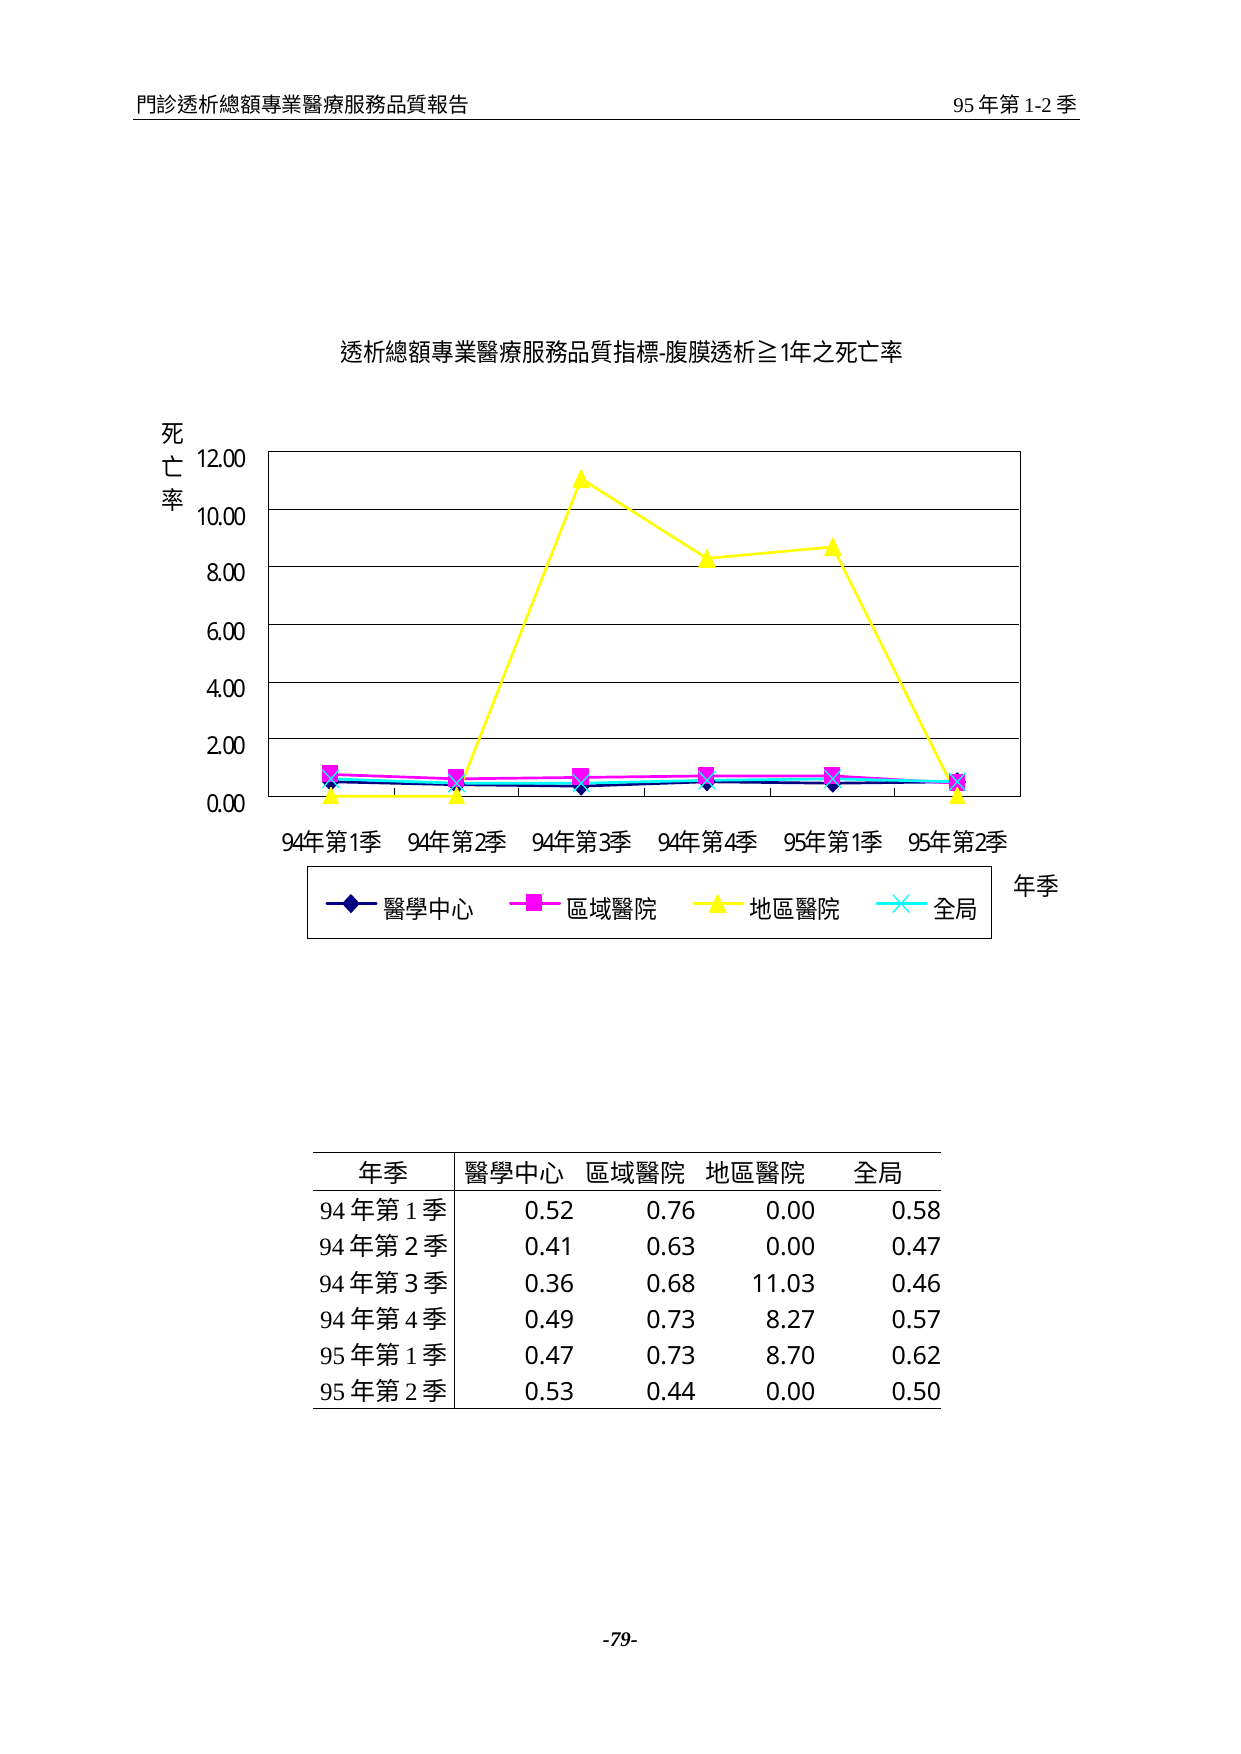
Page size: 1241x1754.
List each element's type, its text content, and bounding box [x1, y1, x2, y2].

table_header 地區醫院 [696, 1153, 815, 1189]
table_cell 94年第3季 [313, 1263, 454, 1299]
table_cell 0.36 [455, 1263, 574, 1299]
table_cell 0.44 [574, 1372, 696, 1408]
table_cell 0.58 [815, 1191, 941, 1227]
table_cell 0.47 [815, 1227, 941, 1263]
table_cell 95年第2季 [313, 1372, 454, 1408]
table_cell 0.47 [455, 1336, 574, 1372]
table_cell 0.68 [574, 1263, 696, 1299]
table_header 年季 [313, 1153, 454, 1189]
table_cell 0.63 [574, 1227, 696, 1263]
table_cell 94年第4季 [313, 1299, 454, 1336]
table_cell 8.70 [696, 1336, 815, 1372]
table_cell 0.41 [455, 1227, 574, 1263]
table_cell 0.76 [574, 1191, 696, 1227]
table_cell 0.00 [696, 1227, 815, 1263]
table_cell 0.00 [696, 1191, 815, 1227]
table_cell 0.62 [815, 1336, 941, 1372]
table_cell 0.73 [574, 1336, 696, 1372]
table_cell 0.57 [815, 1299, 941, 1336]
table_header 醫學中心 [455, 1153, 574, 1189]
table_header 全局 [815, 1153, 941, 1189]
table_cell 0.53 [455, 1372, 574, 1408]
table_cell 0.73 [574, 1299, 696, 1336]
table_cell 94年第1季 [313, 1191, 454, 1227]
table_cell 8.27 [696, 1299, 815, 1336]
table_cell 0.00 [696, 1372, 815, 1408]
table_header 區域醫院 [574, 1153, 696, 1189]
table_cell 11.03 [696, 1263, 815, 1299]
table_cell 0.46 [815, 1263, 941, 1299]
table_cell 95年第1季 [313, 1336, 454, 1372]
table_cell 0.52 [455, 1191, 574, 1227]
table_cell 94年第2季 [313, 1227, 454, 1263]
table_cell 0.50 [815, 1372, 941, 1408]
table_cell 0.49 [455, 1299, 574, 1336]
